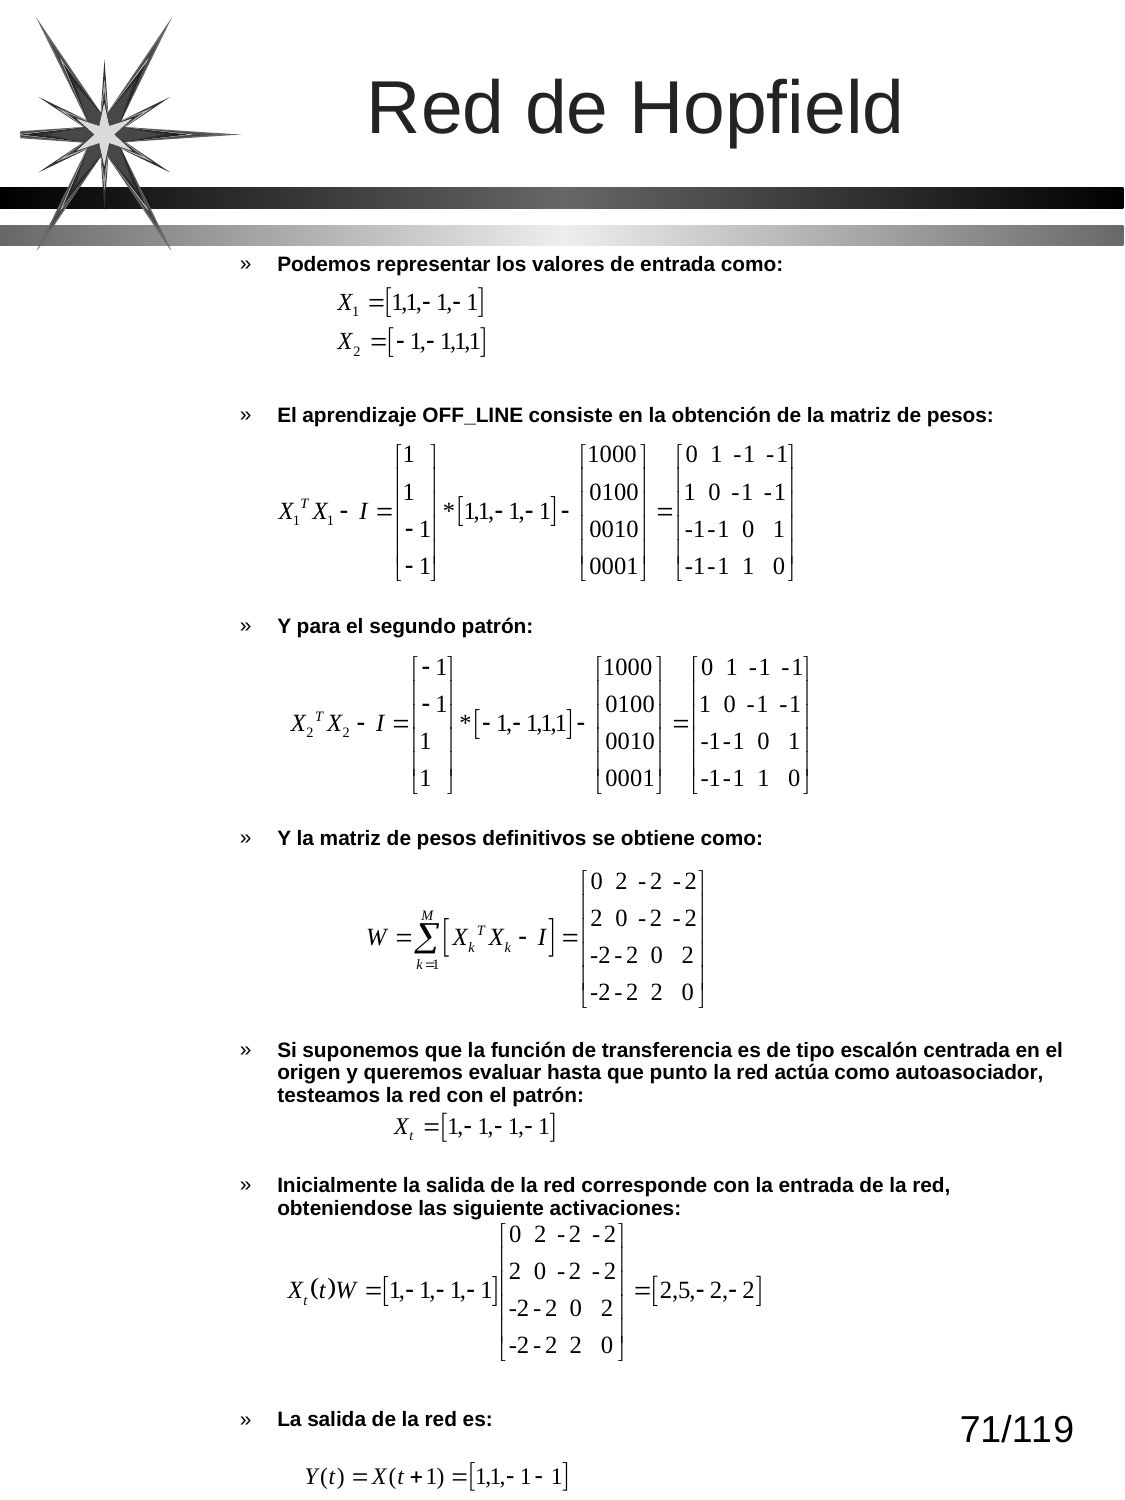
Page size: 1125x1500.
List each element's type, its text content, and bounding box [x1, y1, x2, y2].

chart [273, 438, 803, 590]
chart [332, 287, 494, 363]
chart [301, 1460, 575, 1497]
chart [285, 651, 816, 802]
chart [282, 1218, 769, 1370]
text_box Podemos representar los valores de entrada como: El aprendizaje OFF_LINE consiste en la obtención de la matriz de pesos: Y para el segundo patrón: Y la matriz de pesos definitivos se obtiene como: Si suponemos que la función de transferencia es de tipo escalón centrada en el origen y queremos evaluar hasta que punto la red actúa como autoasociador, testeamos la red con el patrón: Inicialmente la salida de la red corresponde con la entrada de la red, obteniendose las siguiente activaciones: La salida de la red es: [75, 245, 1088, 1500]
chart [362, 865, 714, 1016]
chart [388, 1110, 563, 1149]
title Red de Hopfield [174, 10, 1097, 203]
